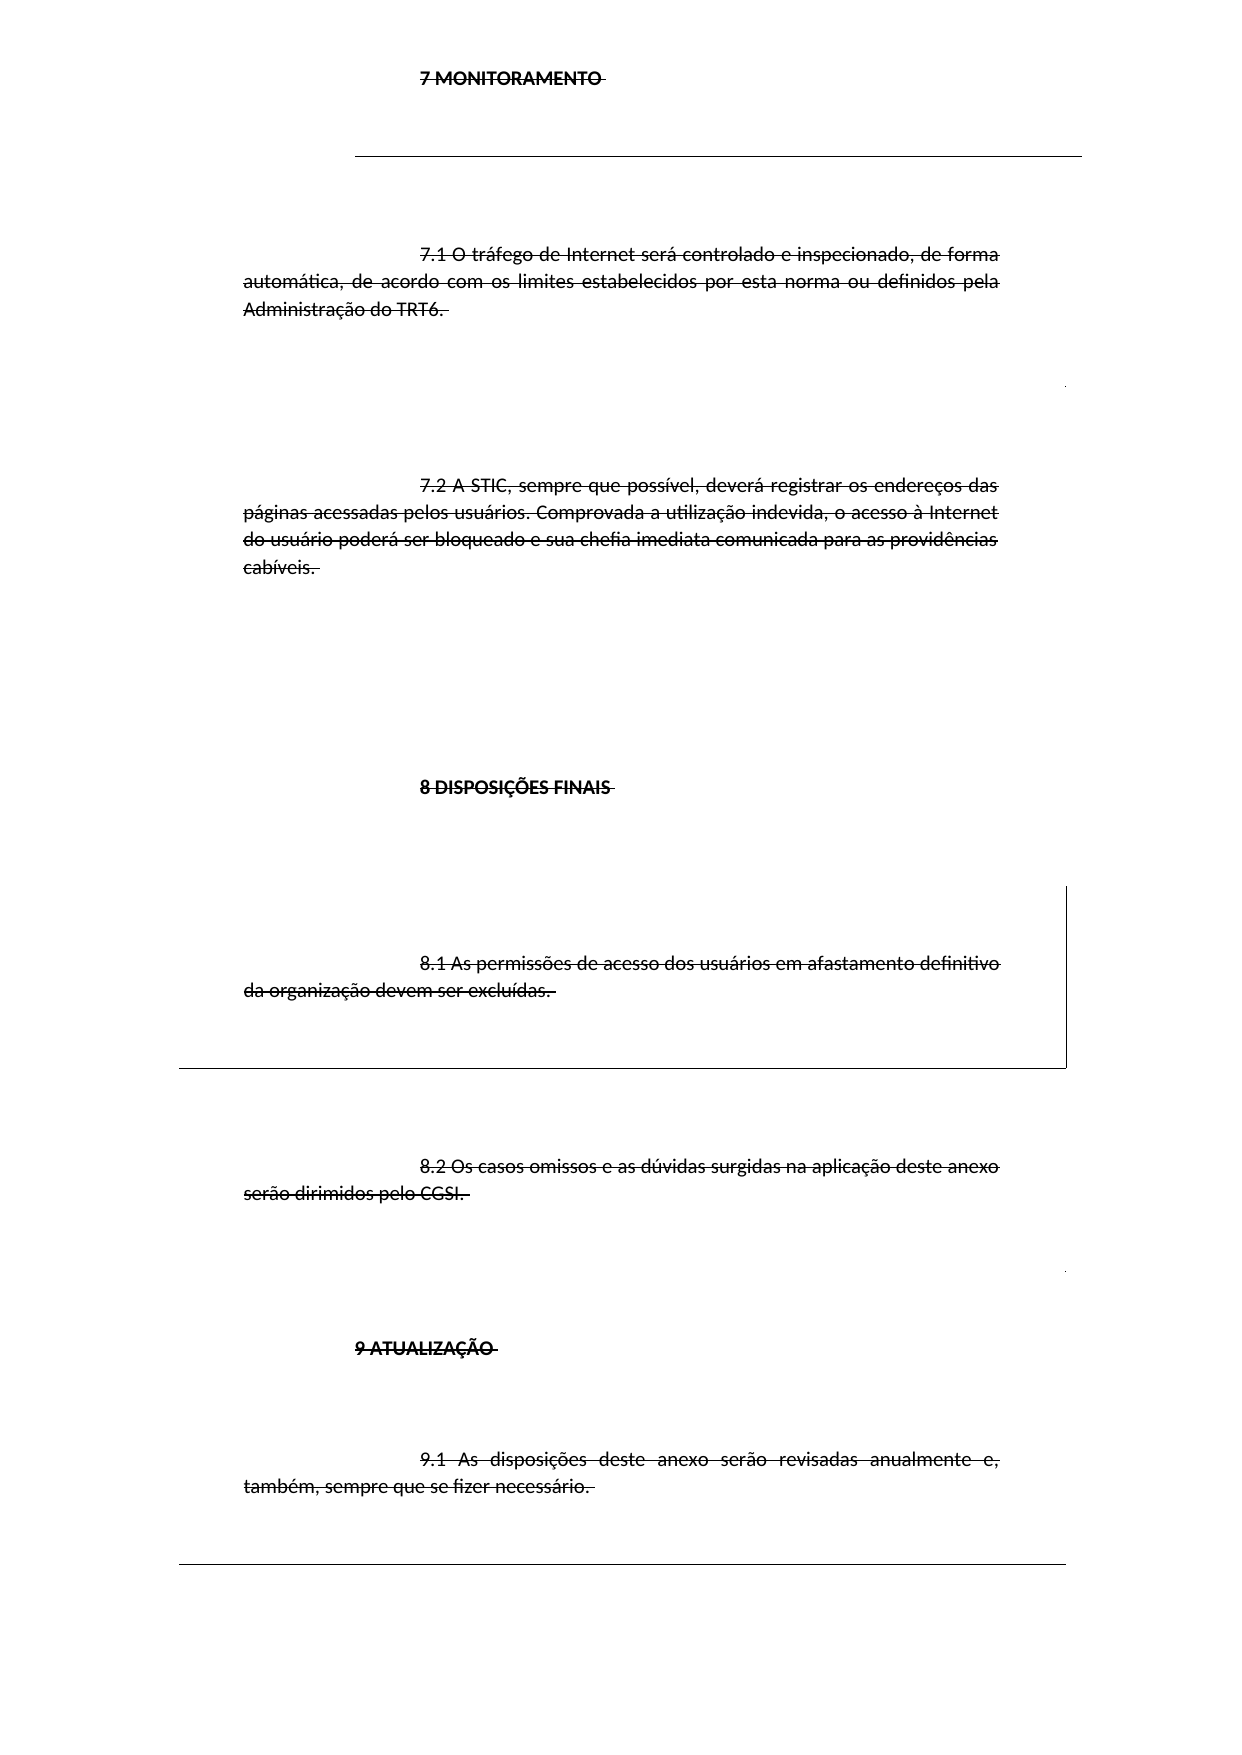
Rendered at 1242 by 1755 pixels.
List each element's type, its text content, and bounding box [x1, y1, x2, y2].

text 7 MONITORAMENTO [356, 1, 1081, 155]
text 8.1 As permissões de acesso dos usuários em afastamento definitivo da organização devem ser excluídas. [179, 886, 1065, 1067]
text 7.2 A STIC, sempre que possível, deverá registrar os endereços das páginas acessadas pelos usuários. Comprovada a utilização indevida, o acesso à Internet do usuário poderá ser bloqueado e sua chefia imediata comunicada para as providências cabíveis. [179, 408, 1064, 644]
text 9 ATUALIZAÇÃO [354, 1336, 1082, 1361]
text 8.2 Os casos omissos e as dúvidas surgidas na aplicação deste anexo serão dirimidos pelo CGSI. [179, 1089, 1065, 1271]
text 7.1 O tráfego de Internet será controlado e inspecionado, de forma automática, de acordo com os limites estabelecidos por esta norma ou definidos pela Administração do TRT6. [179, 177, 1065, 386]
text 8 DISPOSIÇÕES FINAIS [355, 710, 1081, 864]
text 9.1 As disposições deste anexo serão revisadas anualmente e, também, sempre que se fizer necessário. [179, 1382, 1065, 1563]
